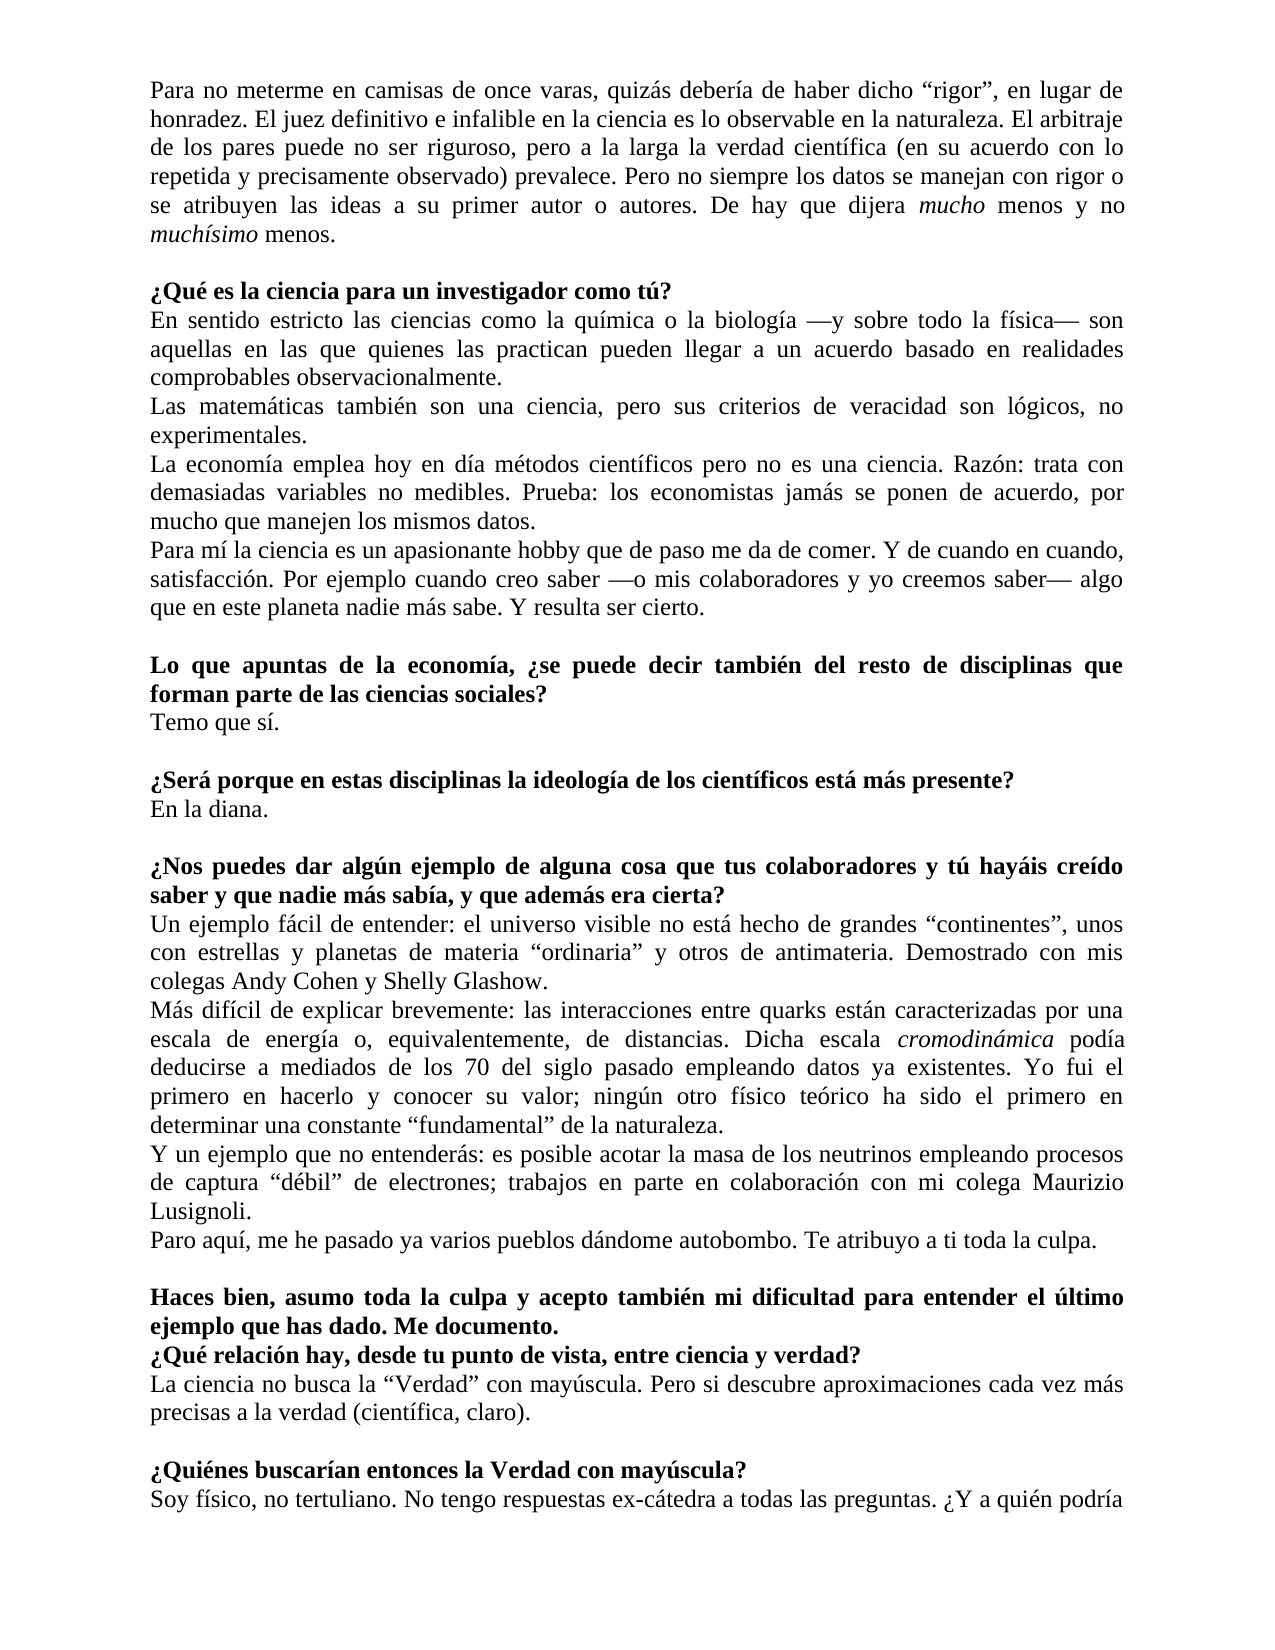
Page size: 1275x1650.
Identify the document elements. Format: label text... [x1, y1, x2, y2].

text Soy físico, no tertuliano. No tengo respuestas ex-cátedra a todas las preguntas. ¿Y a quién podría [150, 1484, 1125, 1512]
text Haces bien, asumo toda la culpa y acepto también mi dificultad para entender el último ejemplo que has dado. Me documento. [150, 1282, 1125, 1340]
text ¿Será porque en estas disciplinas la ideología de los científicos está más presente? [150, 765, 1125, 794]
text Las matemáticas también son una ciencia, pero sus criterios de veracidad son lógicos, no experimentales. [150, 391, 1125, 449]
text Para no meterme en camisas de once varas, quizás debería de haber dicho “rigor”, en lugar de honradez. El juez definitivo e infalible en la ciencia es lo observable en la naturaleza. El arbitraje de los pares puede no ser riguroso, pero a la larga la verdad científica (en su acuerdo con lo repetida y precisamente observado) prevalece. Pero no siempre los datos se manejan con rigor o se atribuyen las ideas a su primer autor o autores. De hay que dijera mucho menos y no muchísimo menos. [150, 75, 1125, 247]
text Lo que apuntas de la economía, ¿se puede decir también del resto de disciplinas que forman parte de las ciencias sociales? [150, 650, 1125, 707]
text Para mí la ciencia es un apasionante hobby que de paso me da de comer. Y de cuando en cuando, satisfacción. Por ejemplo cuando creo saber —o mis colaboradores y yo creemos saber— algo que en este planeta nadie más sabe. Y resulta ser cierto. [150, 535, 1125, 621]
text En sentido estricto las ciencias como la química o la biología —y sobre todo la física— son aquellas en las que quienes las practican pueden llegar a un acuerdo basado en realidades comprobables observacionalmente. [150, 305, 1125, 391]
text Paro aquí, me he pasado ya varios pueblos dándome autobombo. Te atribuyo a ti toda la culpa. [150, 1225, 1125, 1254]
text ¿Qué es la ciencia para un investigador como tú? [150, 276, 1125, 305]
text Temo que sí. [150, 707, 1125, 736]
text En la diana. [150, 794, 1125, 822]
text ¿Qué relación hay, desde tu punto de vista, entre ciencia y verdad? [150, 1340, 1125, 1369]
text La economía emplea hoy en día métodos científicos pero no es una ciencia. Razón: trata con demasiadas variables no medibles. Prueba: los economistas jamás se ponen de acuerdo, por mucho que manejen los mismos datos. [150, 449, 1125, 535]
text La ciencia no busca la “Verdad” con mayúscula. Pero si descubre aproximaciones cada vez más precisas a la verdad (científica, claro). [150, 1369, 1125, 1426]
text ¿Quiénes buscarían entonces la Verdad con mayúscula? [150, 1455, 1125, 1484]
text Un ejemplo fácil de entender: el universo visible no está hecho de grandes “continentes”, unos con estrellas y planetas de materia “ordinaria” y otros de antimateria. Demostrado con mis colegas Andy Cohen y Shelly Glashow. [150, 909, 1125, 995]
text Y un ejemplo que no entenderás: es posible acotar la masa de los neutrinos empleando procesos de captura “débil” de electrones; trabajos en parte en colaboración con mi colega Maurizio Lusignoli. [150, 1139, 1125, 1225]
text ¿Nos puedes dar algún ejemplo de alguna cosa que tus colaboradores y tú hayáis creído saber y que nadie más sabía, y que además era cierta? [150, 851, 1125, 909]
text Más difícil de explicar brevemente: las interacciones entre quarks están caracterizadas por una escala de energía o, equivalentemente, de distancias. Dicha escala cromodinámica podía deducirse a mediados de los 70 del siglo pasado empleando datos ya existentes. Yo fui el primero en hacerlo y conocer su valor; ningún otro físico teórico ha sido el primero en determinar una constante “fundamental” de la naturaleza. [150, 995, 1125, 1139]
